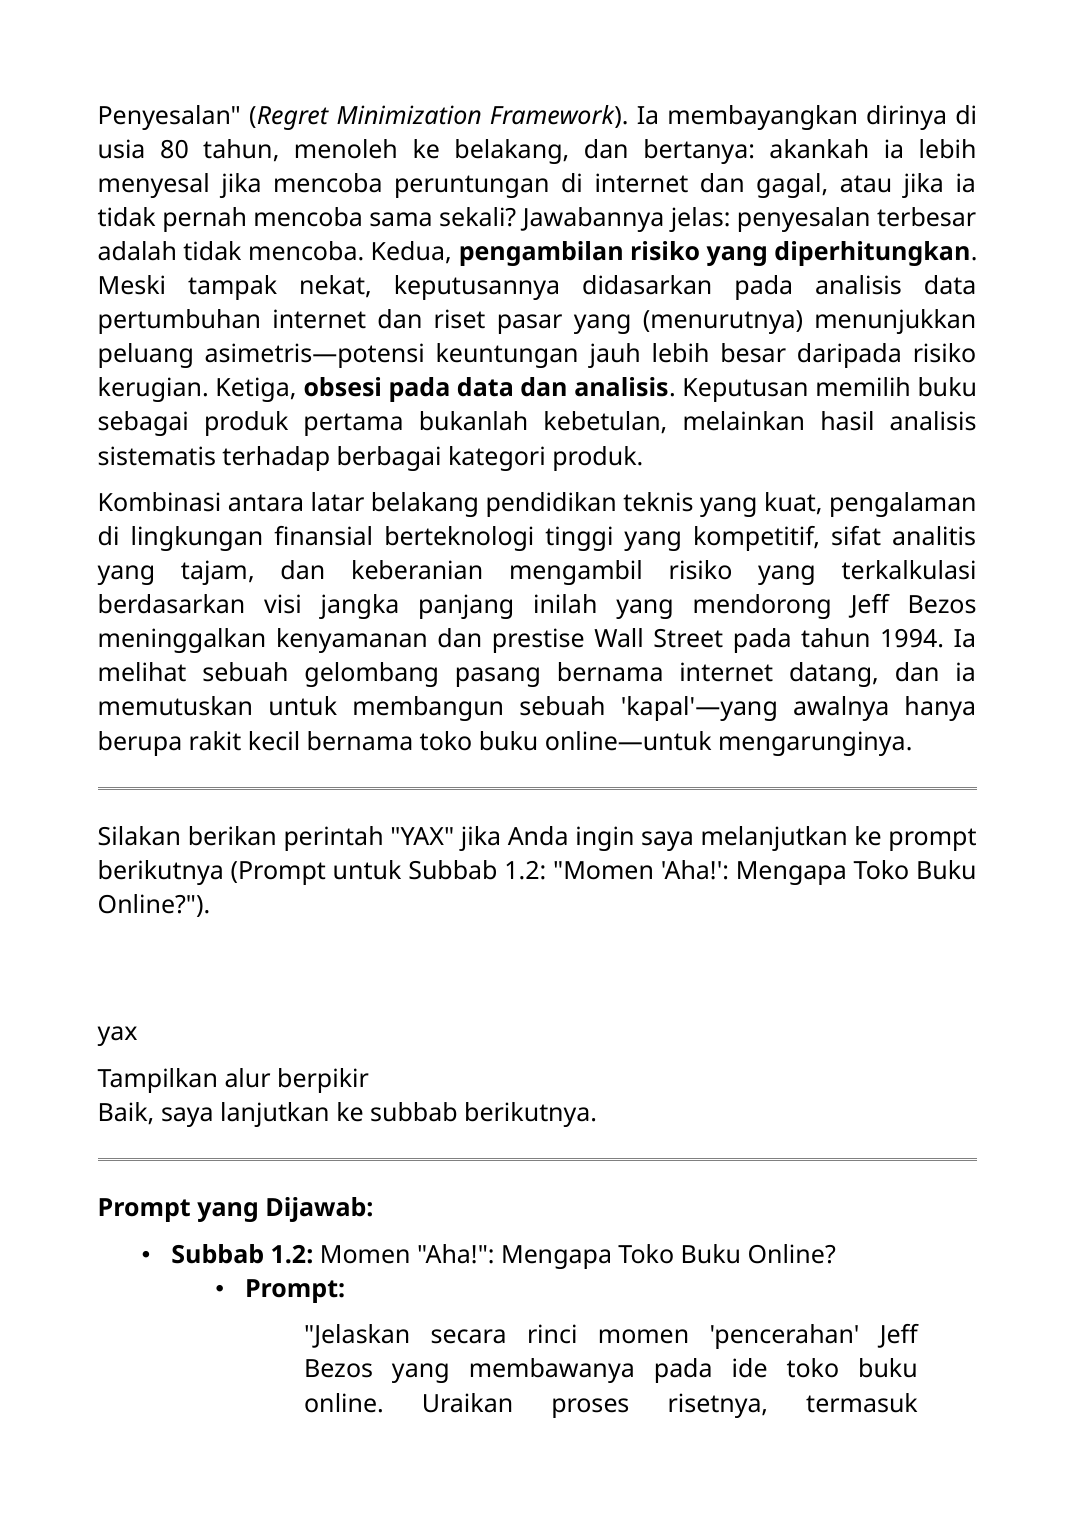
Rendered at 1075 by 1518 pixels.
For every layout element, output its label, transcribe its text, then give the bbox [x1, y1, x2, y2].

text Penyesalan" (Regret Minimization Framework). Ia membayangkan dirinya di usia 80 tahun, menoleh ke belakang, dan bertanya: akankah ia lebih menyesal jika mencoba peruntungan di internet dan gagal, atau jika ia tidak pernah mencoba sama sekali? Jawabannya jelas: penyesalan terbesar adalah tidak mencoba. Kedua, pengambilan risiko yang diperhitungkan. Meski tampak nekat, keputusannya didasarkan pada analisis data pertumbuhan internet dan riset pasar yang (menurutnya) menunjukkan peluang asimetris—potensi keuntungan jauh lebih besar daripada risiko kerugian. Ketiga, obsesi pada data dan analisis. Keputusan memilih buku sebagai produk pertama bukanlah kebetulan, melainkan hasil analisis sistematis terhadap berbagai kategori produk. [97, 97, 977, 472]
text Tampilkan alur berpikir [97, 1060, 977, 1094]
text yax [97, 1014, 977, 1048]
text Prompt yang Dijawab: [97, 1190, 977, 1224]
text Kombinasi antara latar belakang pendidikan teknis yang kuat, pengalaman di lingkungan finansial berteknologi tinggi yang kompetitif, sifat analitis yang tajam, dan keberanian mengambil risiko yang terkalkulasi berdasarkan visi jangka panjang inilah yang mendorong Jeff Bezos meninggalkan kenyamanan dan prestise Wall Street pada tahun 1994. Ia melihat sebuah gelombang pasang bernama internet datang, dan ia memutuskan untuk membangun sebuah 'kapal'—yang awalnya hanya berupa rakit kecil bernama toko buku online—untuk mengarunginya. [97, 485, 977, 757]
list "Jelaskan secara rinci momen 'pencerahan' Jeff Bezos yang membawanya pada ide toko buku online. Uraikan proses risetnya, termasuk [274, 1317, 918, 1419]
list Subbab 1.2: Momen "Aha!": Mengapa Toko Buku Online? [142, 1236, 977, 1271]
list Prompt: [215, 1271, 977, 1304]
text Baik, saya lanjutkan ke subbab berikutnya. [97, 1094, 977, 1128]
text Silakan berikan perintah "YAX" jika Anda ingin saya melanjutkan ke prompt berikutnya (Prompt untuk Subbab 1.2: "Momen 'Aha!': Mengapa Toko Buku Online?"). [97, 818, 977, 921]
